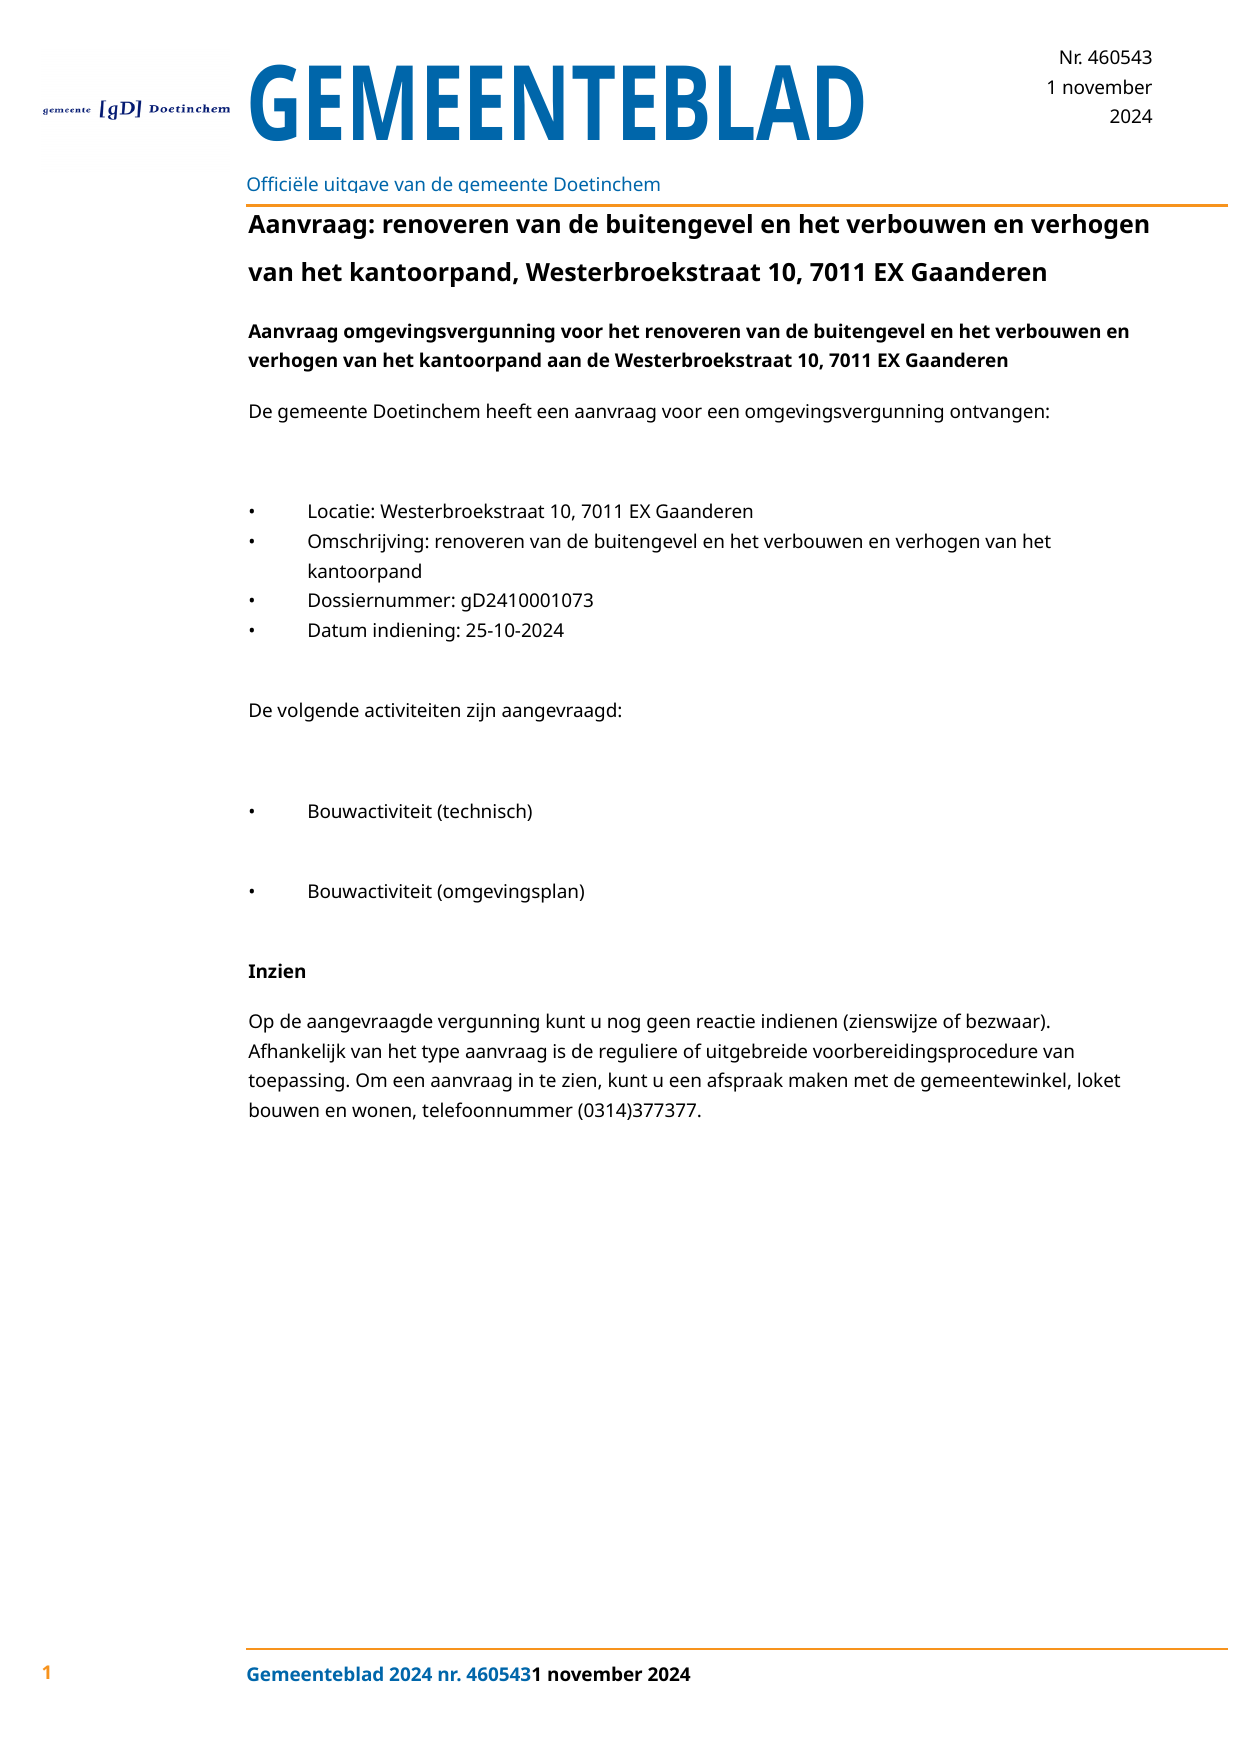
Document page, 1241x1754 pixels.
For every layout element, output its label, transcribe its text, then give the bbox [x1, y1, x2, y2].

list Datum indiening: 25-10-2024 [248, 617, 1152, 643]
text De gemeente Doetinchem heeft een aanvraag voor een omgevingsvergunning ontvangen: [248, 398, 1152, 424]
list Omschrijving: renoveren van de buitengevel en het verbouwen en verhogen van het kantoorpand [248, 528, 1152, 584]
list Locatie: Westerbroekstraat 10, 7011 EX Gaanderen [248, 499, 1152, 524]
text Aanvraag: renoveren van de buitengevel en het verbouwen en verhogen van het kantoorpand, Westerbroekstraat 10, 7011 EX Gaanderen [248, 207, 1152, 288]
list Bouwactiviteit (omgevingsplan) [248, 878, 1152, 904]
text Aanvraag omgevingsvergunning voor het renoveren van de buitengevel en het verbouwen en verhogen van het kantoorpand aan de Westerbroekstraat 10, 7011 EX Gaanderen [248, 318, 1152, 373]
list Dossiernummer: gD2410001073 [248, 587, 1152, 613]
text Op de aangevraagde vergunning kunt u nog geen reactie indienen (zienswijze of bezwaar). Afhankelijk van het type aanvraag is de reguliere of uitgebreide voorbereidingsprocedure van toepassing. Om een aanvraag in te zien, kunt u een afspraak maken met de gemeentewinkel, loket bouwen en wonen, telefoonnummer (0314)377377. [248, 1008, 1152, 1123]
picture [41, 47, 231, 172]
text De volgende activiteiten zijn aangevraagd: [248, 697, 1152, 723]
list Bouwactiviteit (technisch) [248, 798, 1152, 824]
text Inzien [248, 958, 1152, 984]
